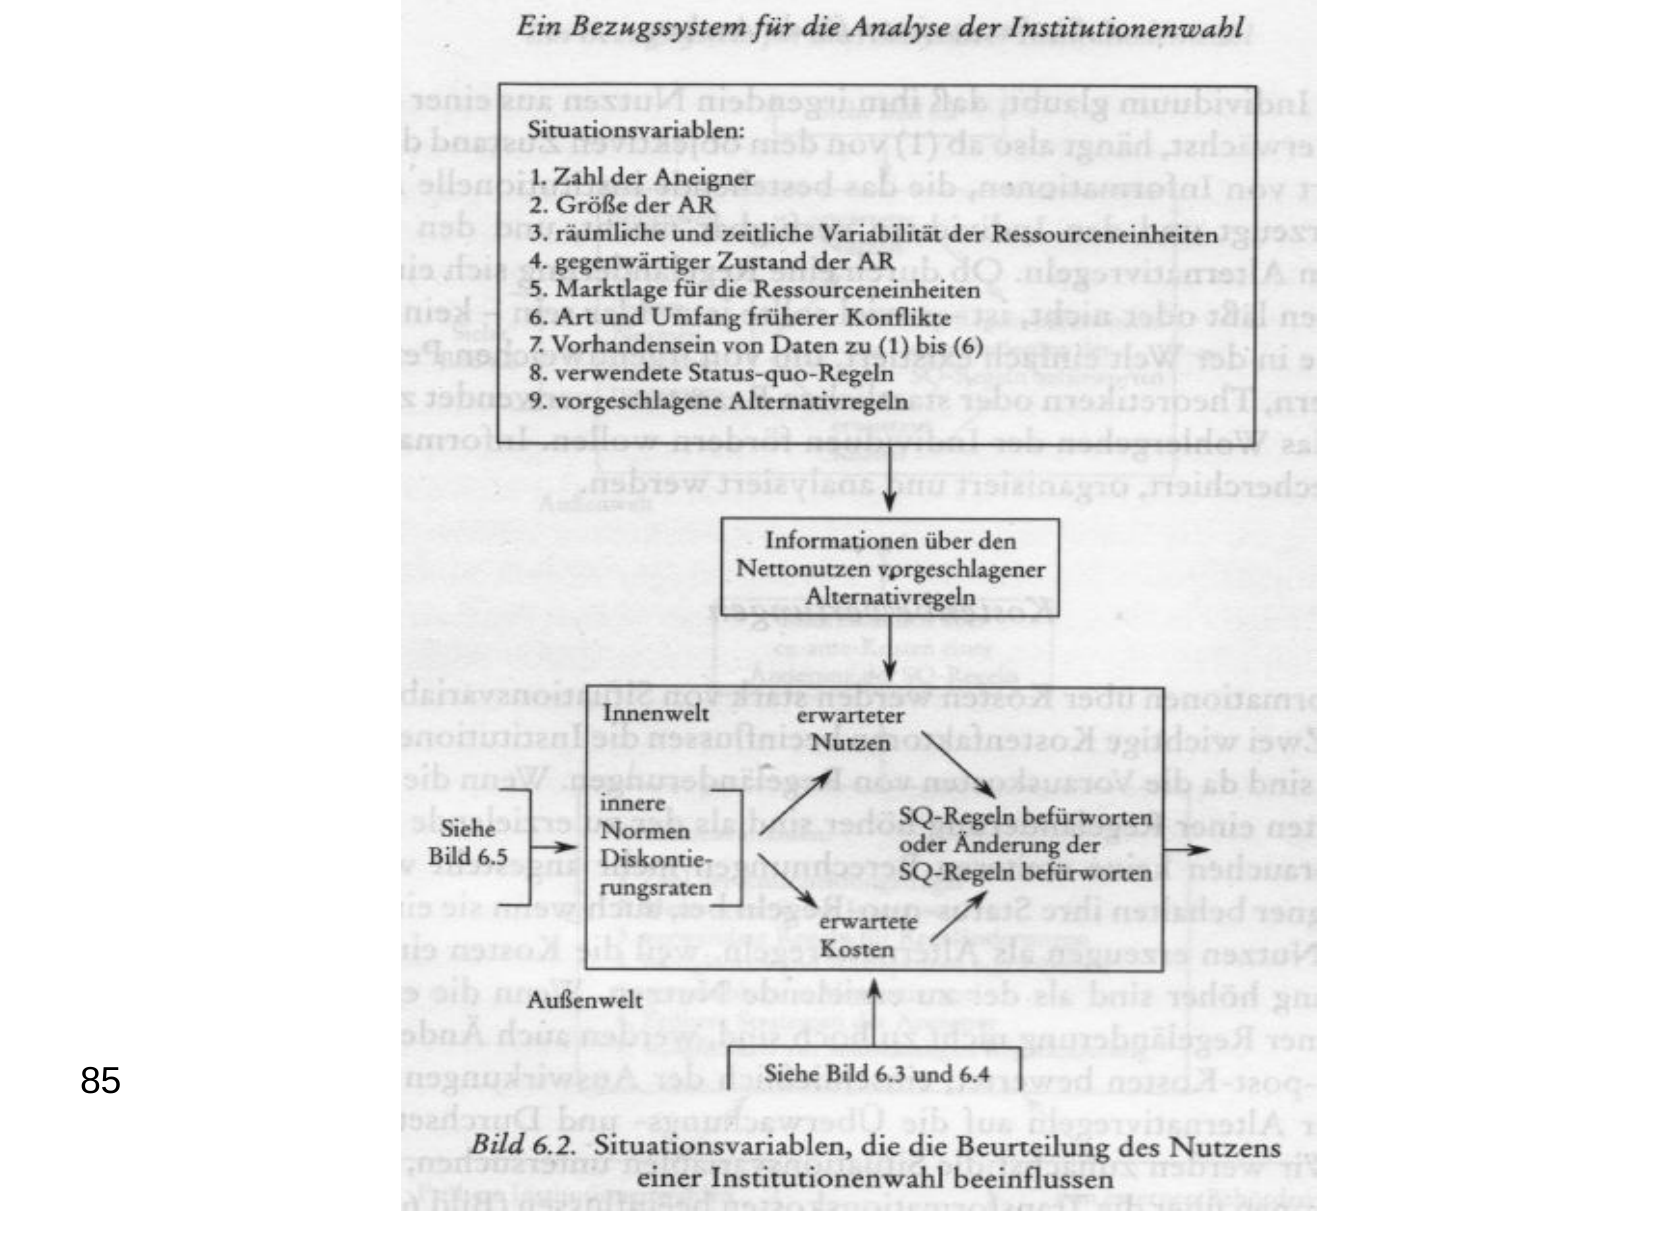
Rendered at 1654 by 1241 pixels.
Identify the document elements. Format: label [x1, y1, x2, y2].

picture [401, 0, 1317, 1211]
text_box [65, 1052, 283, 1123]
